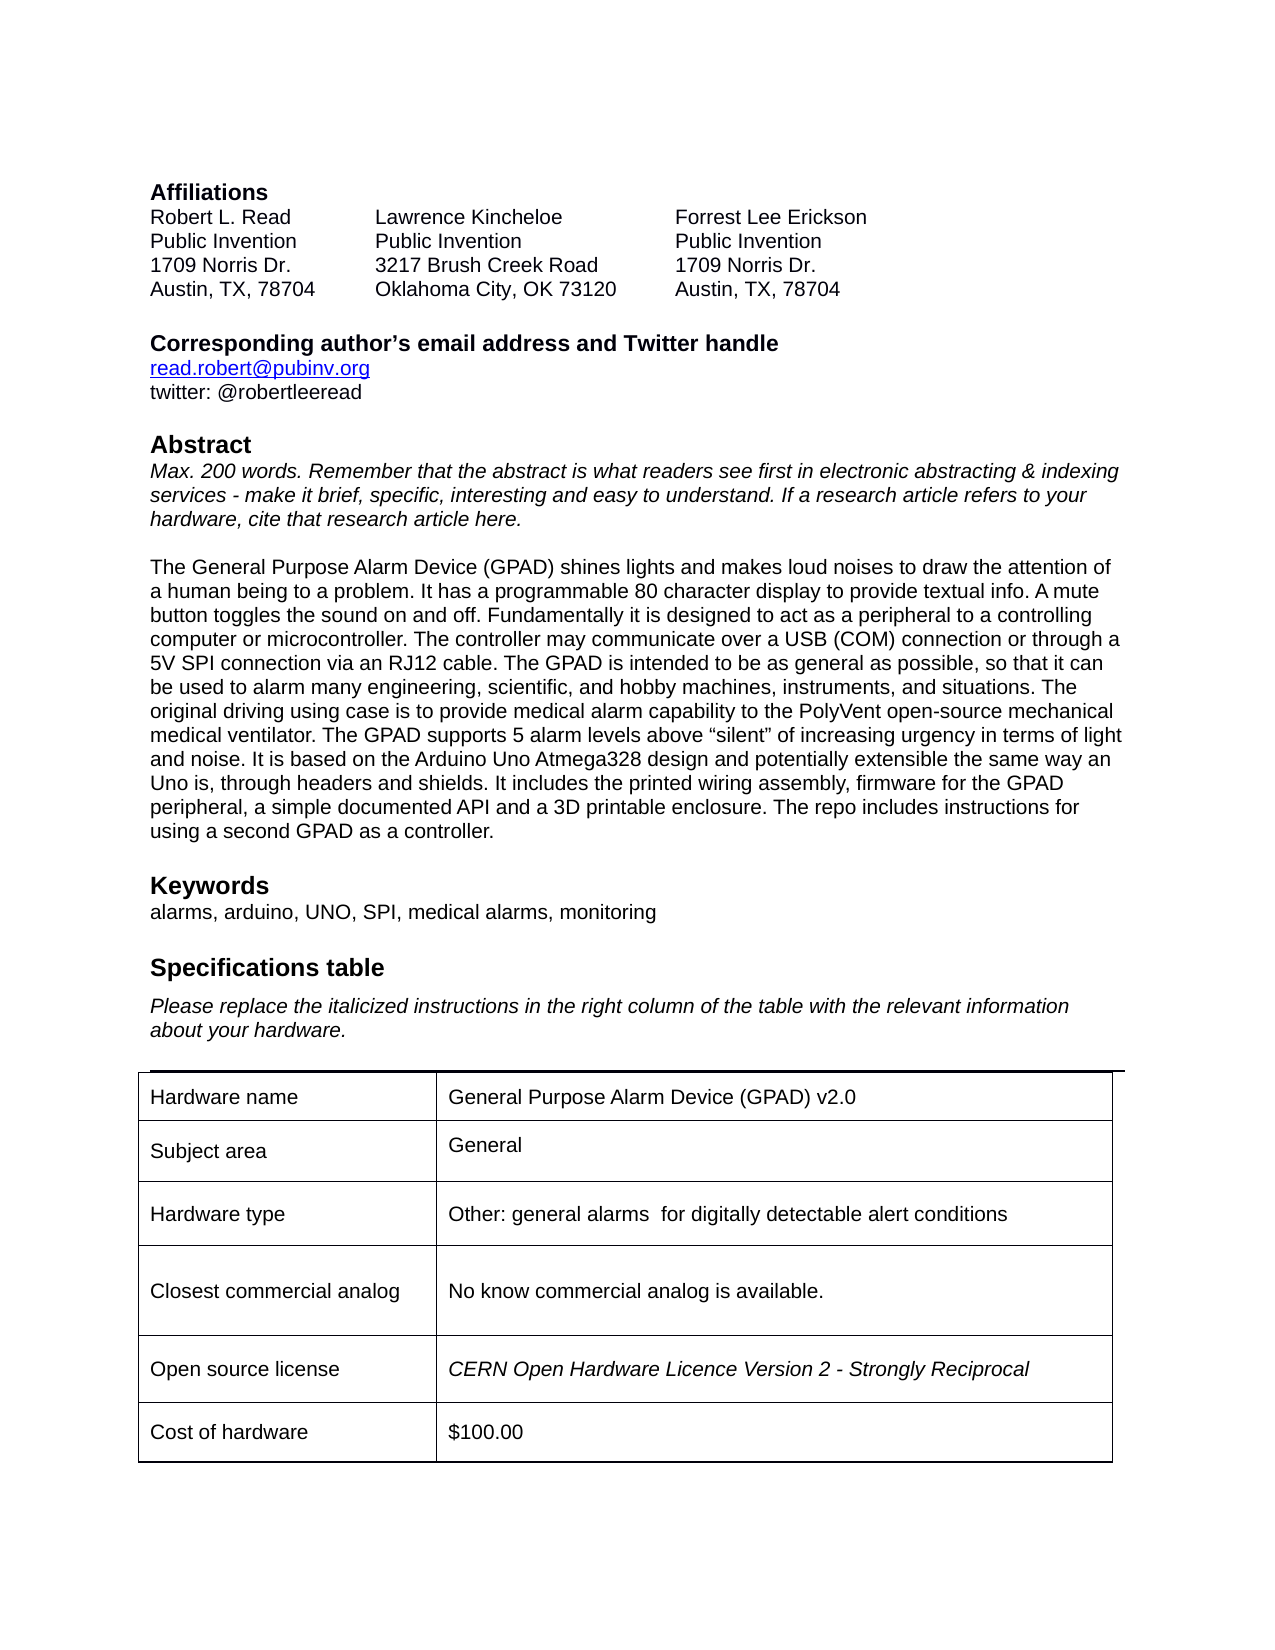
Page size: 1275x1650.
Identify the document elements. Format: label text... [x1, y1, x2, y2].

text Austin, TX, 78704 Oklahoma City, OK 73120 Austin, TX, 78704 [150, 277, 1125, 301]
table_cell No know commercial analog is available. [437, 1246, 1112, 1335]
table_cell Subject area [139, 1121, 436, 1181]
table_cell Open source license [139, 1336, 436, 1402]
text Specifications table [150, 953, 1125, 981]
text Corresponding author’s email address and Twitter handle [150, 330, 1125, 356]
text twitter: @robertleeread [150, 380, 1125, 404]
table_cell Closest commercial analog [139, 1246, 436, 1335]
text 1709 Norris Dr. 3217 Brush Creek Road 1709 Norris Dr. [150, 253, 1125, 277]
text The General Purpose Alarm Device (GPAD) shines lights and makes loud noises to draw the attention of a human being to a problem. It has a programmable 80 character display to provide textual info. A mute button toggles the sound on and off. Fundamentally it is designed to act as a peripheral to a controlling computer or microcontroller. The controller may communicate over a USB (COM) connection or through a 5V SPI connection via an RJ12 cable. The GPAD is intended to be as general as possible, so that it can be used to alarm many engineering, scientific, and hobby machines, instruments, and situations. The original driving using case is to provide medical alarm capability to the PolyVent open-source mechanical medical ventilator. The GPAD supports 5 alarm levels above “silent” of increasing urgency in terms of light and noise. It is based on the Arduino Uno Atmega328 design and potentially extensible the same way an Uno is, through headers and shields. It includes the printed wiring assembly, firmware for the GPAD peripheral, a simple documented API and a 3D printable enclosure. The repo includes instructions for using a second GPAD as a controller. [150, 555, 1125, 842]
table_cell General [437, 1121, 1112, 1181]
table_cell $100.00 [437, 1403, 1112, 1461]
text alarms, arduino, UNO, SPI, medical alarms, monitoring [150, 900, 1125, 924]
text Abstract [150, 430, 1125, 459]
table_cell Hardware type [139, 1182, 436, 1245]
table_header General Purpose Alarm Device (GPAD) v2.0 [437, 1073, 1112, 1120]
text Robert L. Read Lawrence Kincheloe Forrest Lee Erickson [150, 205, 1125, 229]
text Keywords [150, 871, 1125, 900]
text read.robert@pubinv.org [150, 356, 1125, 380]
text Please replace the italicized instructions in the right column of the table with the relevant information about your hardware. [150, 994, 1125, 1042]
table_cell CERN Open Hardware Licence Version 2 - Strongly Reciprocal [437, 1336, 1112, 1402]
table_cell Other: general alarms for digitally detectable alert conditions [437, 1182, 1112, 1245]
text Affiliations [150, 179, 1125, 205]
table_header Hardware name [139, 1073, 436, 1120]
text Max. 200 words. Remember that the abstract is what readers see first in electronic abstracting & indexing services - make it brief, specific, interesting and easy to understand. If a research article refers to your hardware, cite that research article here. [150, 459, 1125, 531]
table_cell Cost of hardware [139, 1403, 436, 1461]
text Public Invention Public Invention Public Invention [150, 229, 1125, 253]
